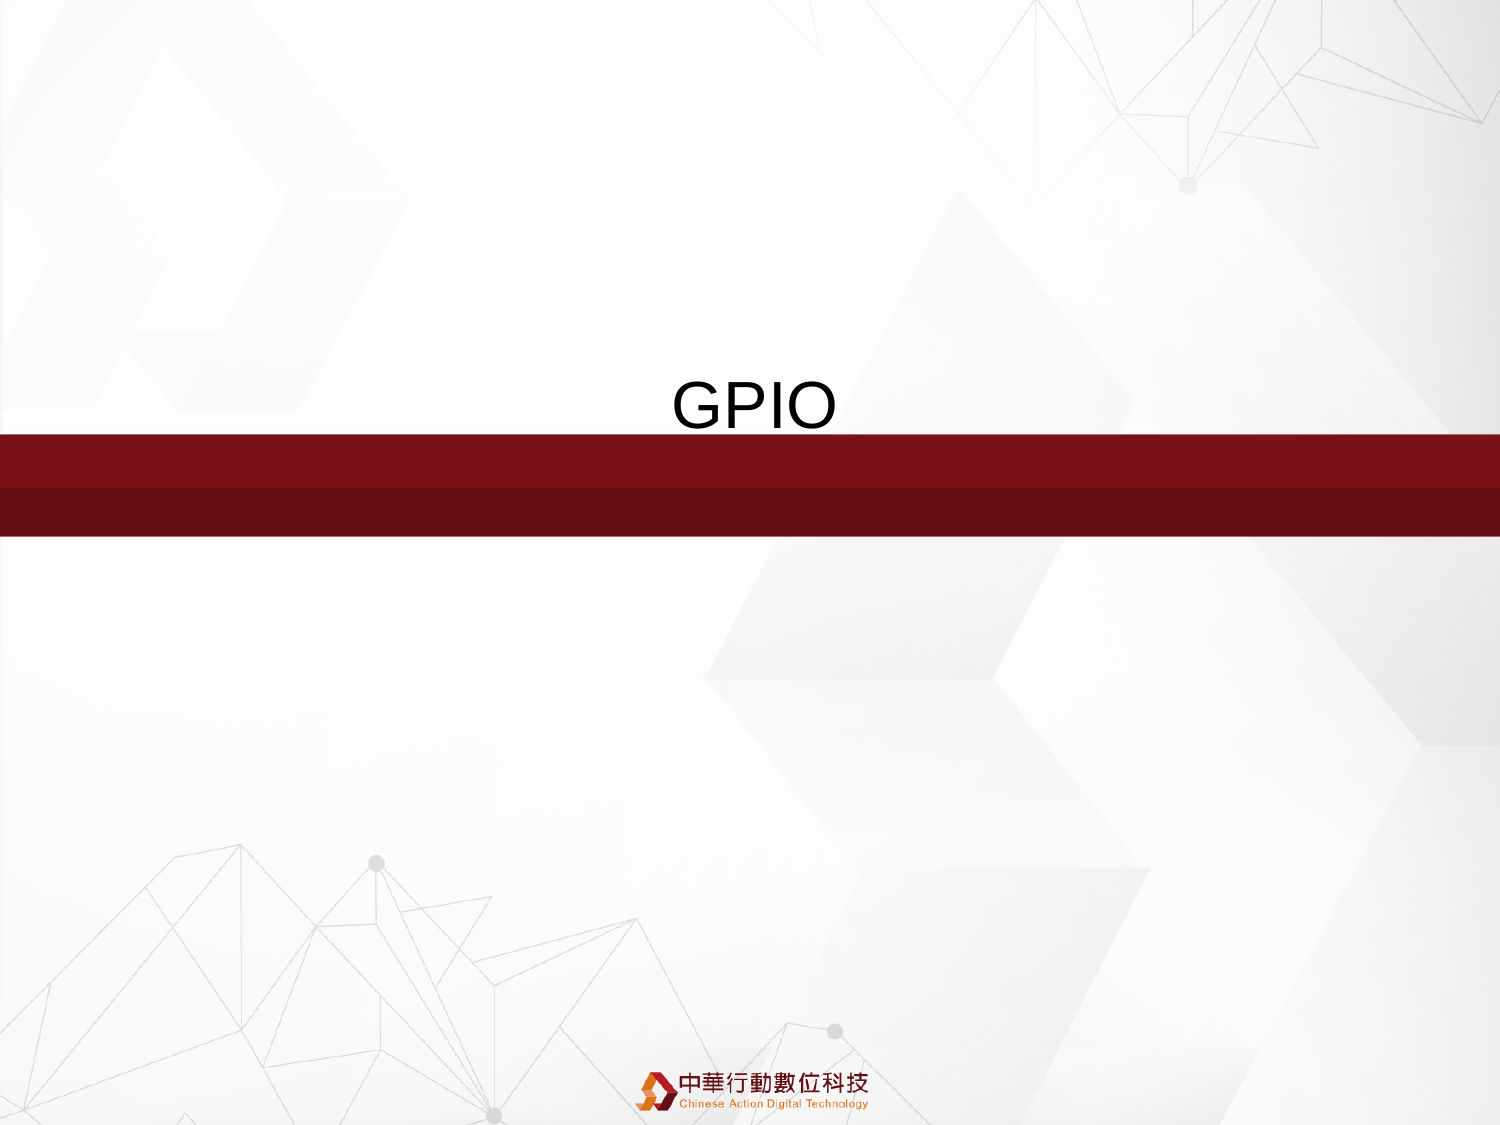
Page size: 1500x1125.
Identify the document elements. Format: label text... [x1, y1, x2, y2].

picture [0, 0, 1500, 1125]
subtitle GPIO [80, 305, 1431, 505]
